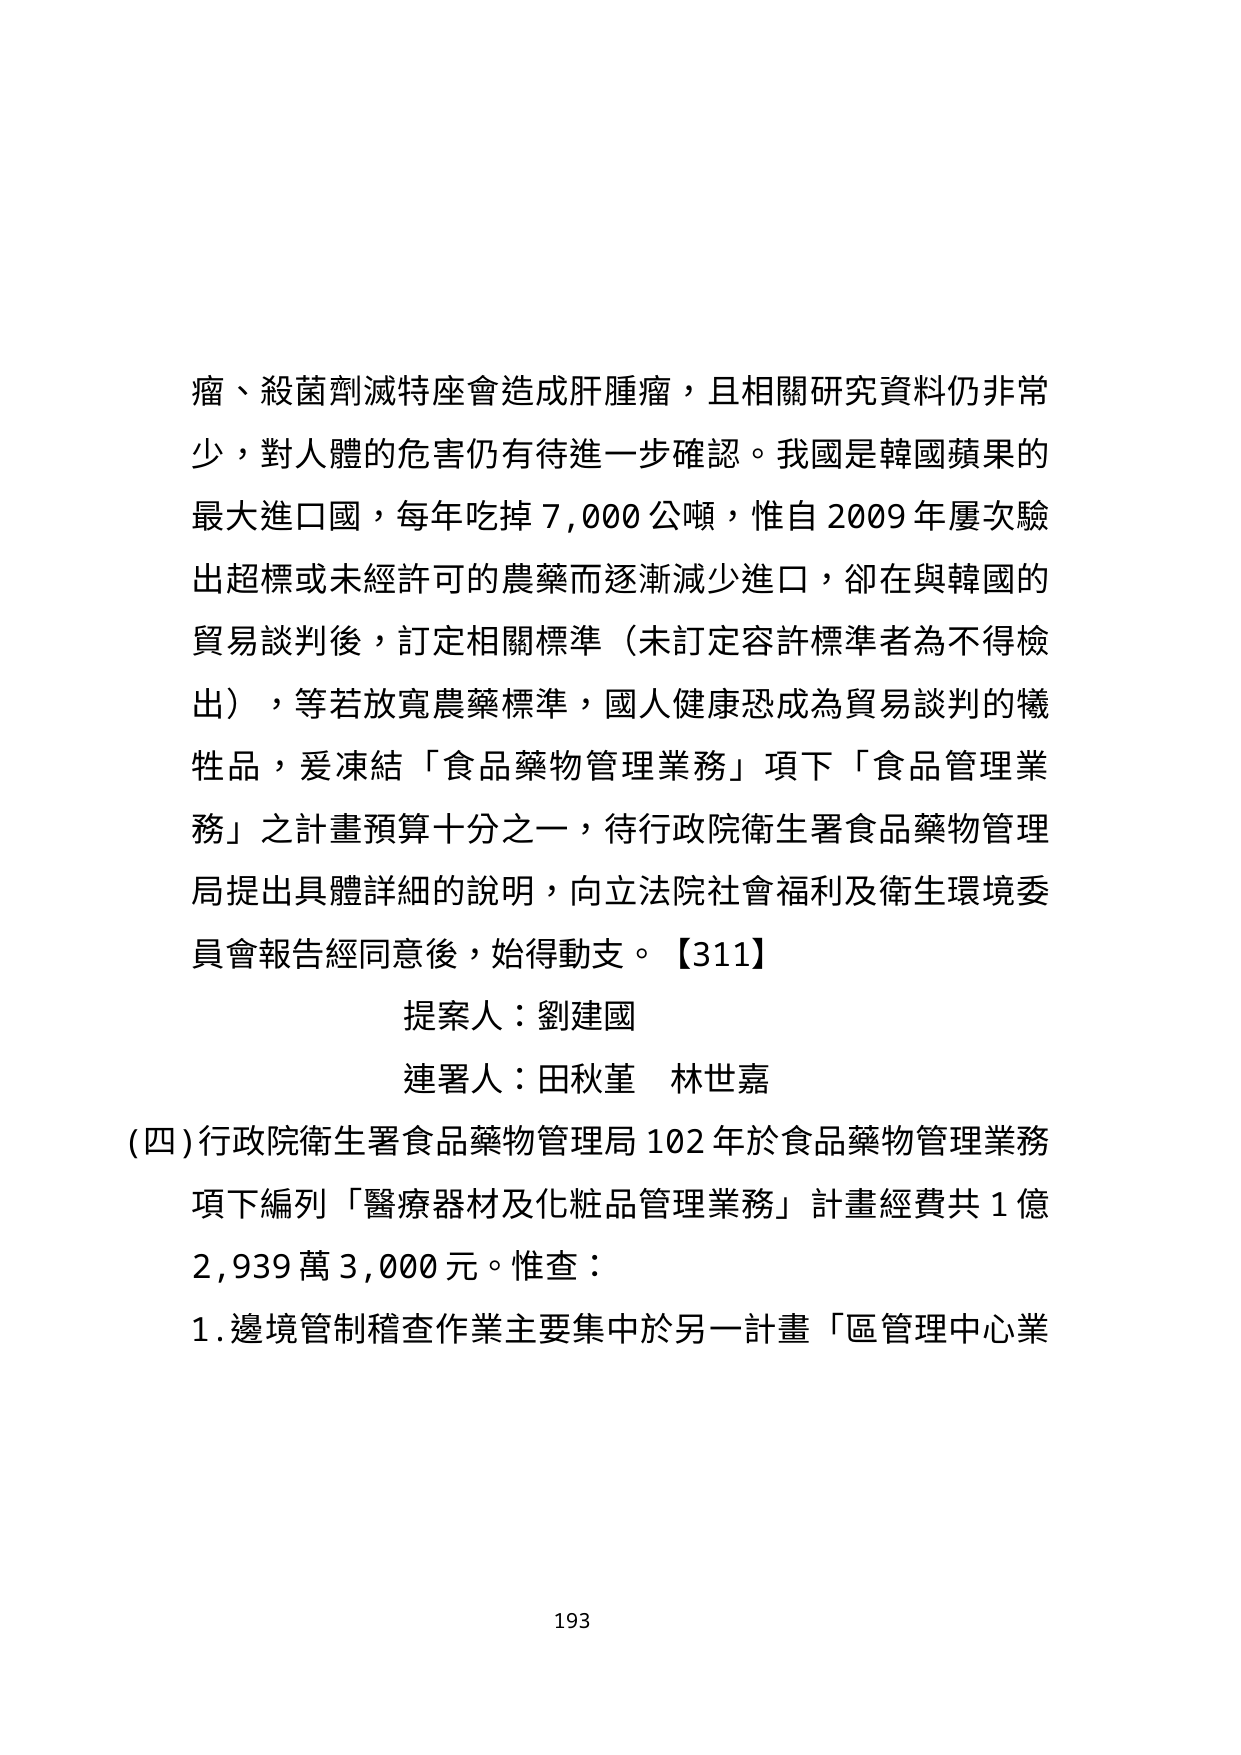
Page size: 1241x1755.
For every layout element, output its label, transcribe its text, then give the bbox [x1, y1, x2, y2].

text 1.邊境管制稽查作業主要集中於另一計畫「區管理中心業 [190, 1285, 1050, 1347]
text 瘤、殺菌劑滅特座會造成肝腫瘤，且相關研究資料仍非常少，對人體的危害仍有待進一步確認。我國是韓國蘋果的最大進口國，每年吃掉7,000公噸，惟自2009年屢次驗出超標或未經許可的農藥而逐漸減少進口，卻在與韓國的貿易談判後，訂定相關標準（未訂定容許標準者為不得檢出），等若放寬農藥標準，國人健康恐成為貿易談判的犧牲品，爰凍結「食品藥物管理業務」項下「食品管理業務」之計畫預算十分之一，待行政院衛生署食品藥物管理局提出具體詳細的說明，向立法院社會福利及衛生環境委員會報告經同意後，始得動支。【311】 [123, 347, 1050, 972]
text 連署人：田秋堇 林世嘉 [94, 1035, 1050, 1097]
text 提案人：劉建國 [94, 972, 1050, 1035]
text (四)行政院衛生署食品藥物管理局102年於食品藥物管理業務項下編列「醫療器材及化粧品管理業務」計畫經費共1億2,939萬3,000元。惟查： [123, 1097, 1050, 1285]
